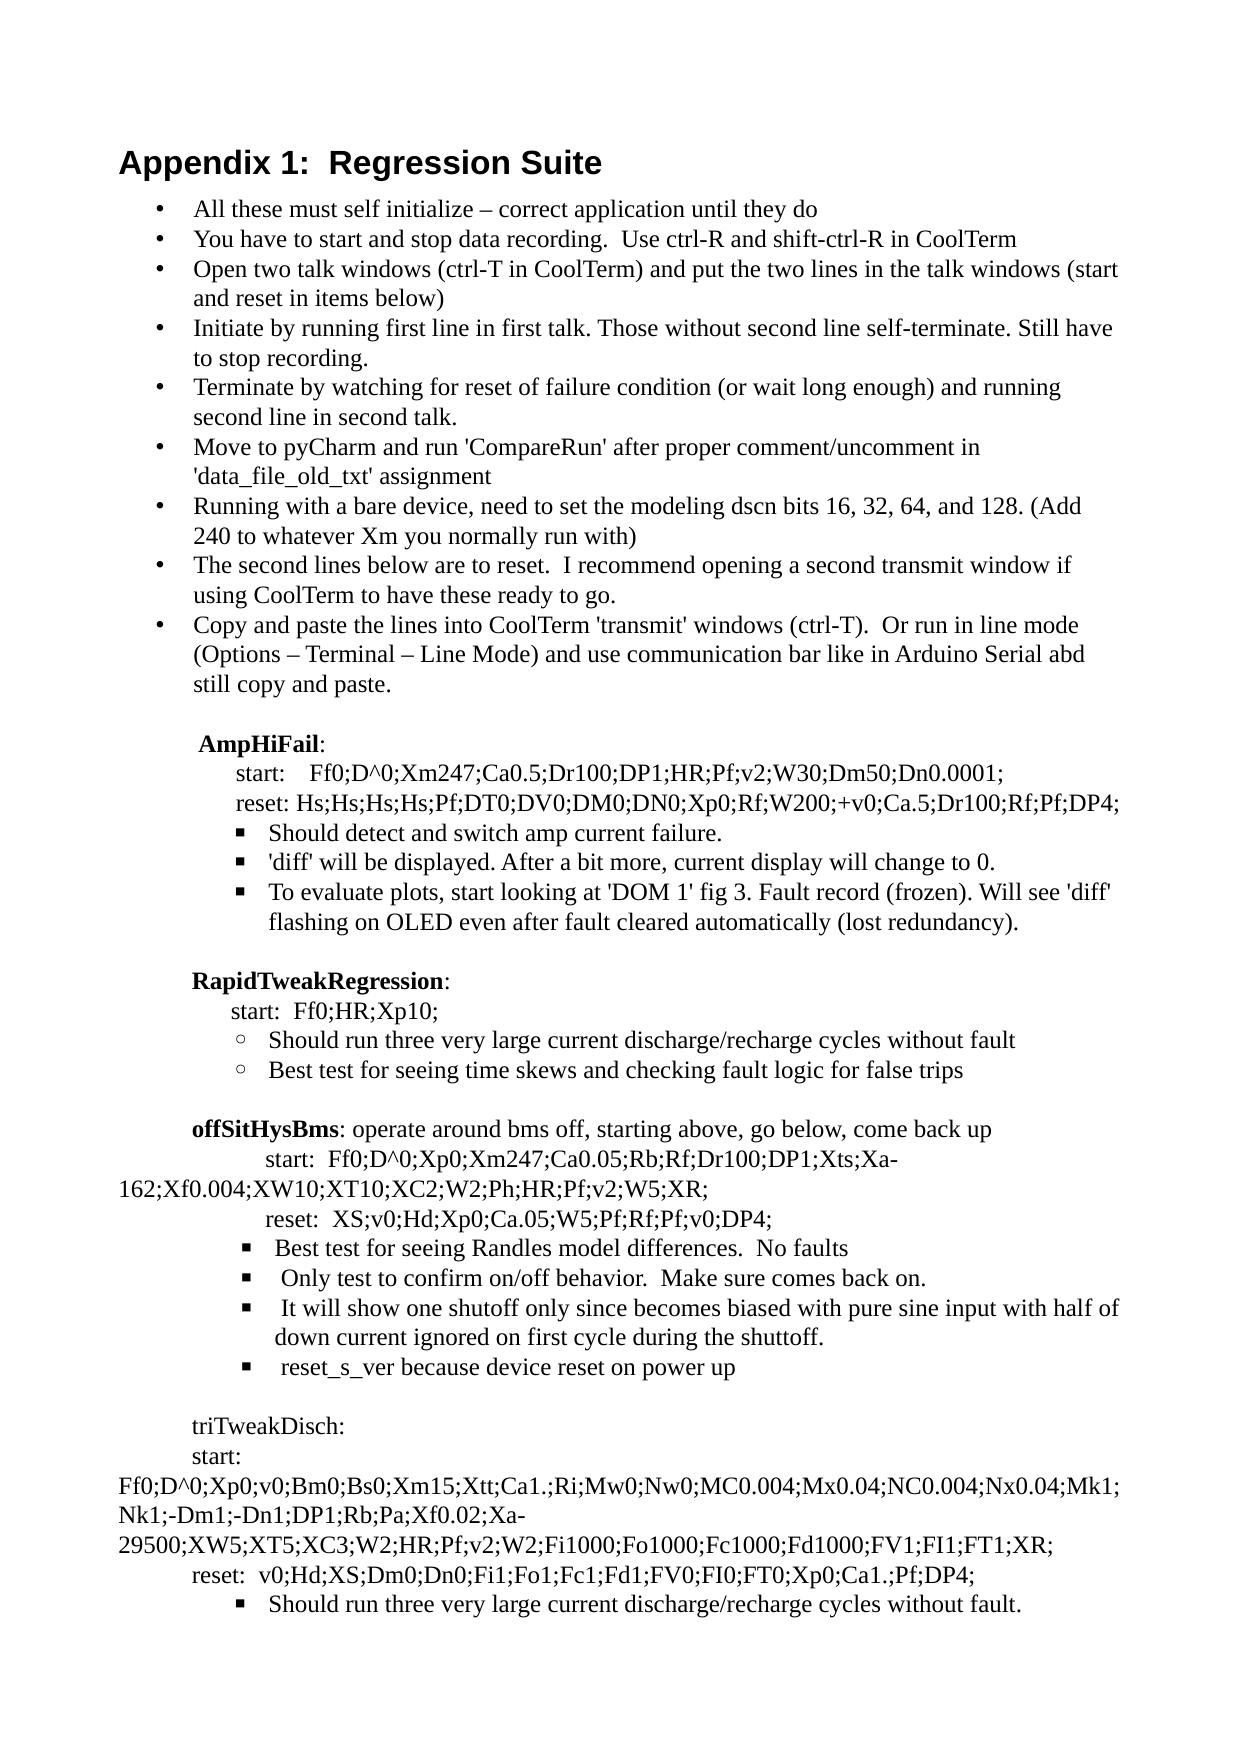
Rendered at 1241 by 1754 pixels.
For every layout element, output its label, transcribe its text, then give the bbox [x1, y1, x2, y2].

list Copy and paste the lines into CoolTerm 'transmit' windows (ctrl-T). Or run in line mode (Options – Terminal – Line Mode) and use communication bar like in Arduino Serial abd still copy and paste. [156, 609, 1122, 698]
text reset: v0;Hd;XS;Dm0;Dn0;Fi1;Fo1;Fc1;Fd1;FV0;FI0;FT0;Xp0;Ca1.;Pf;DP4; [118, 1559, 1122, 1589]
list It will show one shutoff only since becomes biased with pure sine input with half of down current ignored on first cycle during the shuttoff. [237, 1292, 1122, 1351]
text start: Ff0;D^0;Xp0;Xm247;Ca0.05;Rb;Rf;Dr100;DP1;Xts;Xa-162;Xf0.004;XW10;XT10;XC2;W2;Ph;HR;Pf;v2;W5;XR; [118, 1143, 1122, 1203]
list All these must self initialize – correct application until they do [156, 194, 1122, 223]
list Initiate by running first line in first talk. Those without second line self-terminate. Still have to stop recording. [156, 312, 1122, 371]
list You have to start and stop data recording. Use ctrl-R and shift-ctrl-R in CoolTerm [156, 223, 1122, 253]
text RapidTweakRegression: [118, 965, 1122, 995]
text offSitHysBms: operate around bms off, starting above, go below, come back up [118, 1114, 1122, 1143]
list Open two talk windows (ctrl-T in CoolTerm) and put the two lines in the talk windows (start and reset in items below) [156, 253, 1122, 312]
text triTweakDisch: [118, 1411, 1122, 1440]
list start: Ff0;HR;Xp10; [193, 995, 1122, 1024]
list The second lines below are to reset. I recommend opening a second transmit window if using CoolTerm to have these ready to go. [156, 549, 1122, 609]
list To evaluate plots, start looking at 'DOM 1' fig 3. Fault record (frozen). Will see 'diff' flashing on OLED even after fault cleared automatically (lost redundancy). [231, 876, 1122, 936]
text start: Ff0;D^0;Xp0;v0;Bm0;Bs0;Xm15;Xtt;Ca1.;Ri;Mw0;Nw0;MC0.004;Mx0.04;NC0.004;Nx0.04;Mk1;Nk1;-Dm1;-Dn1;DP1;Rb;Pa;Xf0.02;Xa-29500;XW5;XT5;XC3;W2;HR;Pf;v2;W2;Fi1000;Fo1000;Fc1000;Fd1000;FV1;FI1;FT1;XR; [118, 1440, 1122, 1559]
list start: Ff0;D^0;Xm247;Ca0.5;Dr100;DP1;HR;Pf;v2;W30;Dm50;Dn0.0001; [198, 757, 1122, 787]
text reset: XS;v0;Hd;Xp0;Ca.05;W5;Pf;Rf;Pf;v0;DP4; [118, 1203, 1122, 1232]
subtitle Appendix 1: Regression Suite [118, 143, 1122, 182]
list 'diff' will be displayed. After a bit more, current display will change to 0. [231, 846, 1122, 876]
list Running with a bare device, need to set the modeling dscn bits 16, 32, 64, and 128. (Add 240 to whatever Xm you normally run with) [156, 490, 1122, 549]
list AmpHiFail: [161, 728, 1122, 757]
list Should run three very large current discharge/recharge cycles without fault [231, 1024, 1122, 1054]
list Best test for seeing Randles model differences. No faults [237, 1232, 1122, 1262]
list reset_s_ver because device reset on power up [237, 1351, 1122, 1381]
list Move to pyCharm and run 'CompareRun' after proper comment/uncomment in 'data_file_old_txt' assignment [156, 431, 1122, 490]
list Should run three very large current discharge/recharge cycles without fault. [231, 1589, 1122, 1618]
list Terminate by watching for reset of failure condition (or wait long enough) and running second line in second talk. [156, 371, 1122, 431]
list Best test for seeing time skews and checking fault logic for false trips [231, 1054, 1122, 1084]
list Should detect and switch amp current failure. [231, 817, 1122, 846]
list Only test to confirm on/off behavior. Make sure comes back on. [237, 1262, 1122, 1292]
list reset: Hs;Hs;Hs;Hs;Pf;DT0;DV0;DM0;DN0;Xp0;Rf;W200;+v0;Ca.5;Dr100;Rf;Pf;DP4; [198, 787, 1122, 817]
